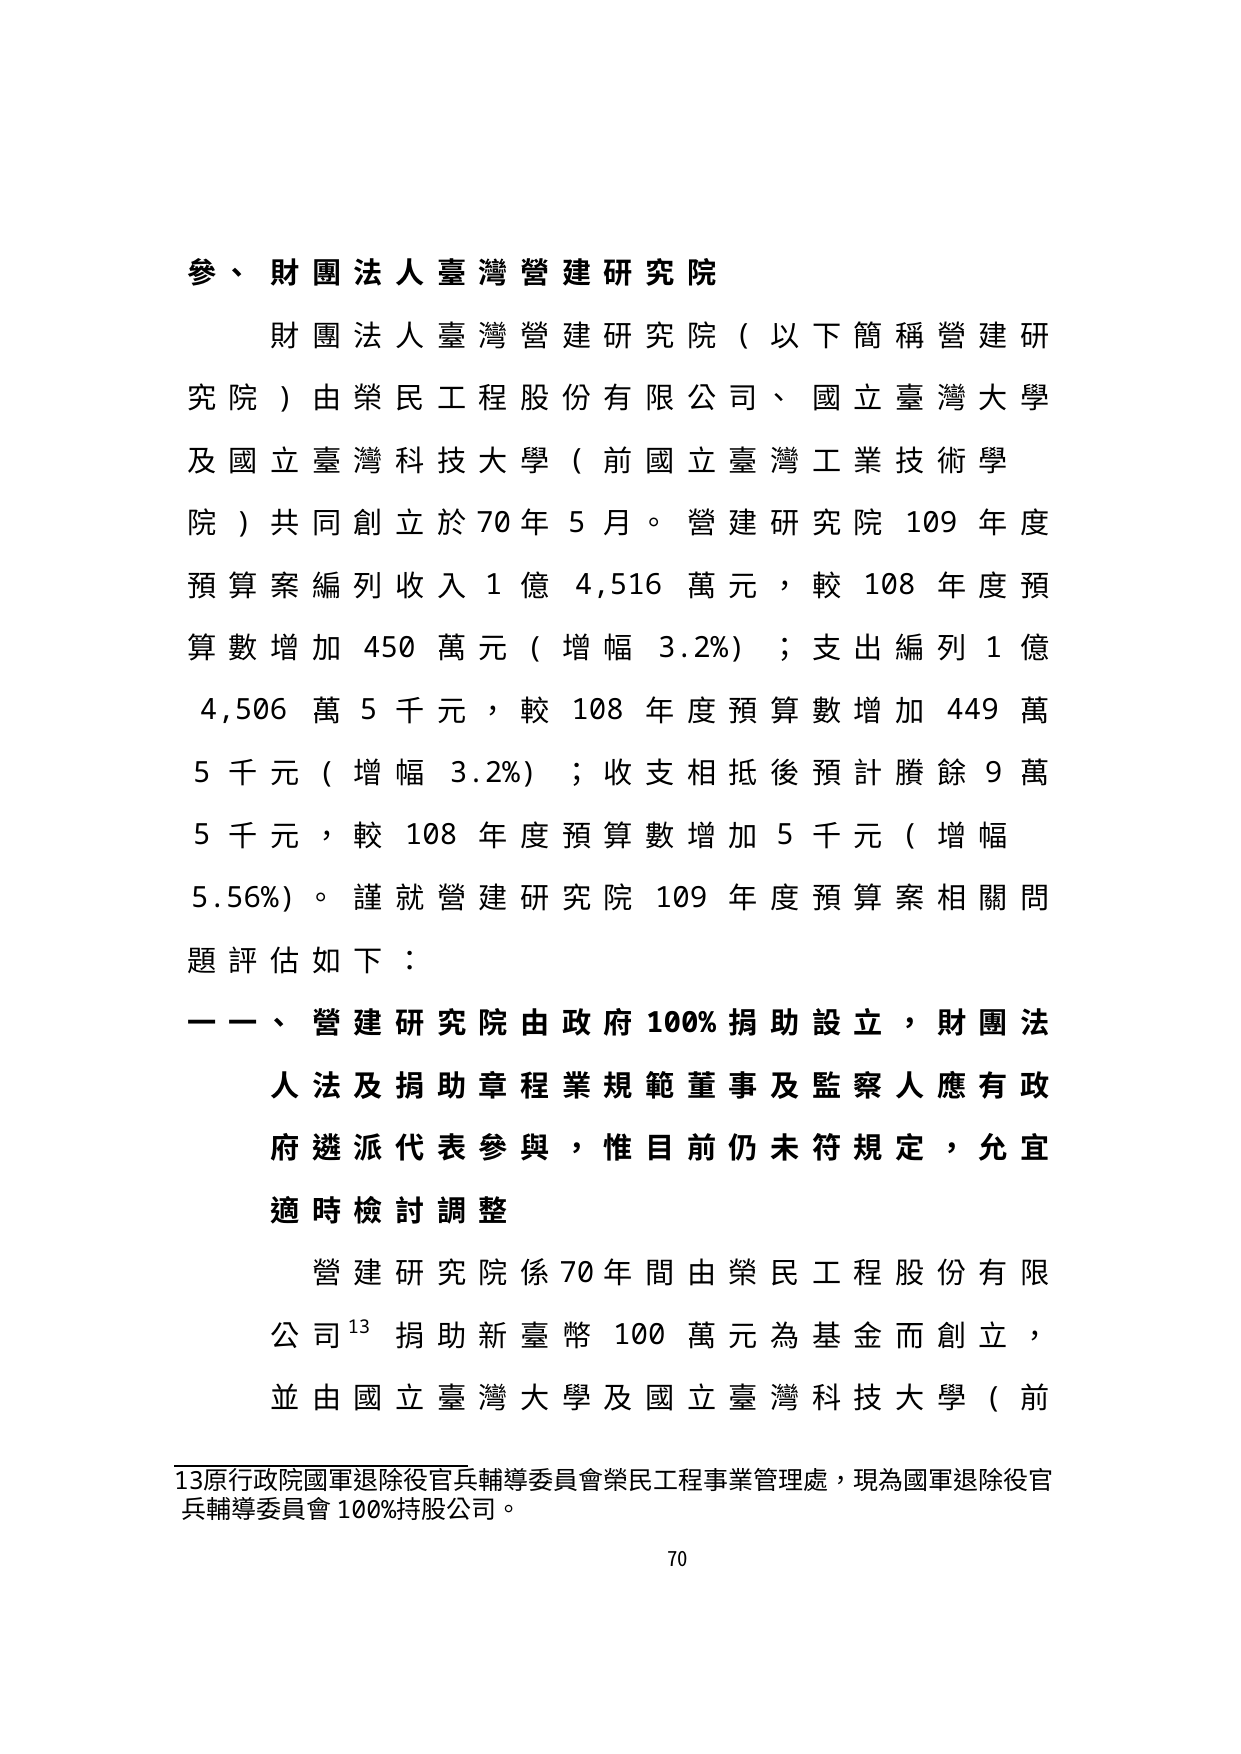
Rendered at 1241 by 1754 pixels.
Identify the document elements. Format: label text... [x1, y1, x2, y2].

text 財團法人臺灣營建研究院(以下簡稱營建研究院)由榮民工程股份有限公司、國立臺灣大學及國立臺灣科技大學(前國立臺灣工業技術學院)共同創立於70年5月。營建研究院109年度預算案編列收入1億4,516萬元，較108年度預算數增加450萬元(增幅3.2%)；支出編列1億4,506萬5千元，較108年度預算數增加449萬5千元(增幅3.2%)；收支相抵後預計賸餘9萬5千元，較108年度預算數增加5千元(增幅5.56%)。謹就營建研究院109年度預算案相關問題評估如下： [181, 292, 1056, 979]
text 一一、營建研究院由政府100%捐助設立，財團法人法及捐助章程業規範董事及監察人應有政府遴派代表參與，惟目前仍未符規定，允宜適時檢討調整 [181, 979, 1056, 1229]
text 參、財團法人臺灣營建研究院 [181, 229, 1056, 292]
text 原行政院國軍退除役官兵輔導委員會榮民工程事業管理處，現為國軍退除役官兵輔導委員會100%持股公司。 [174, 1466, 1063, 1525]
text 營建研究院係70年間由榮民工程股份有限公司捐助新臺幣100萬元為基金而創立，並由國立臺灣大學及國立臺灣科技大學(前 [240, 1229, 1056, 1417]
